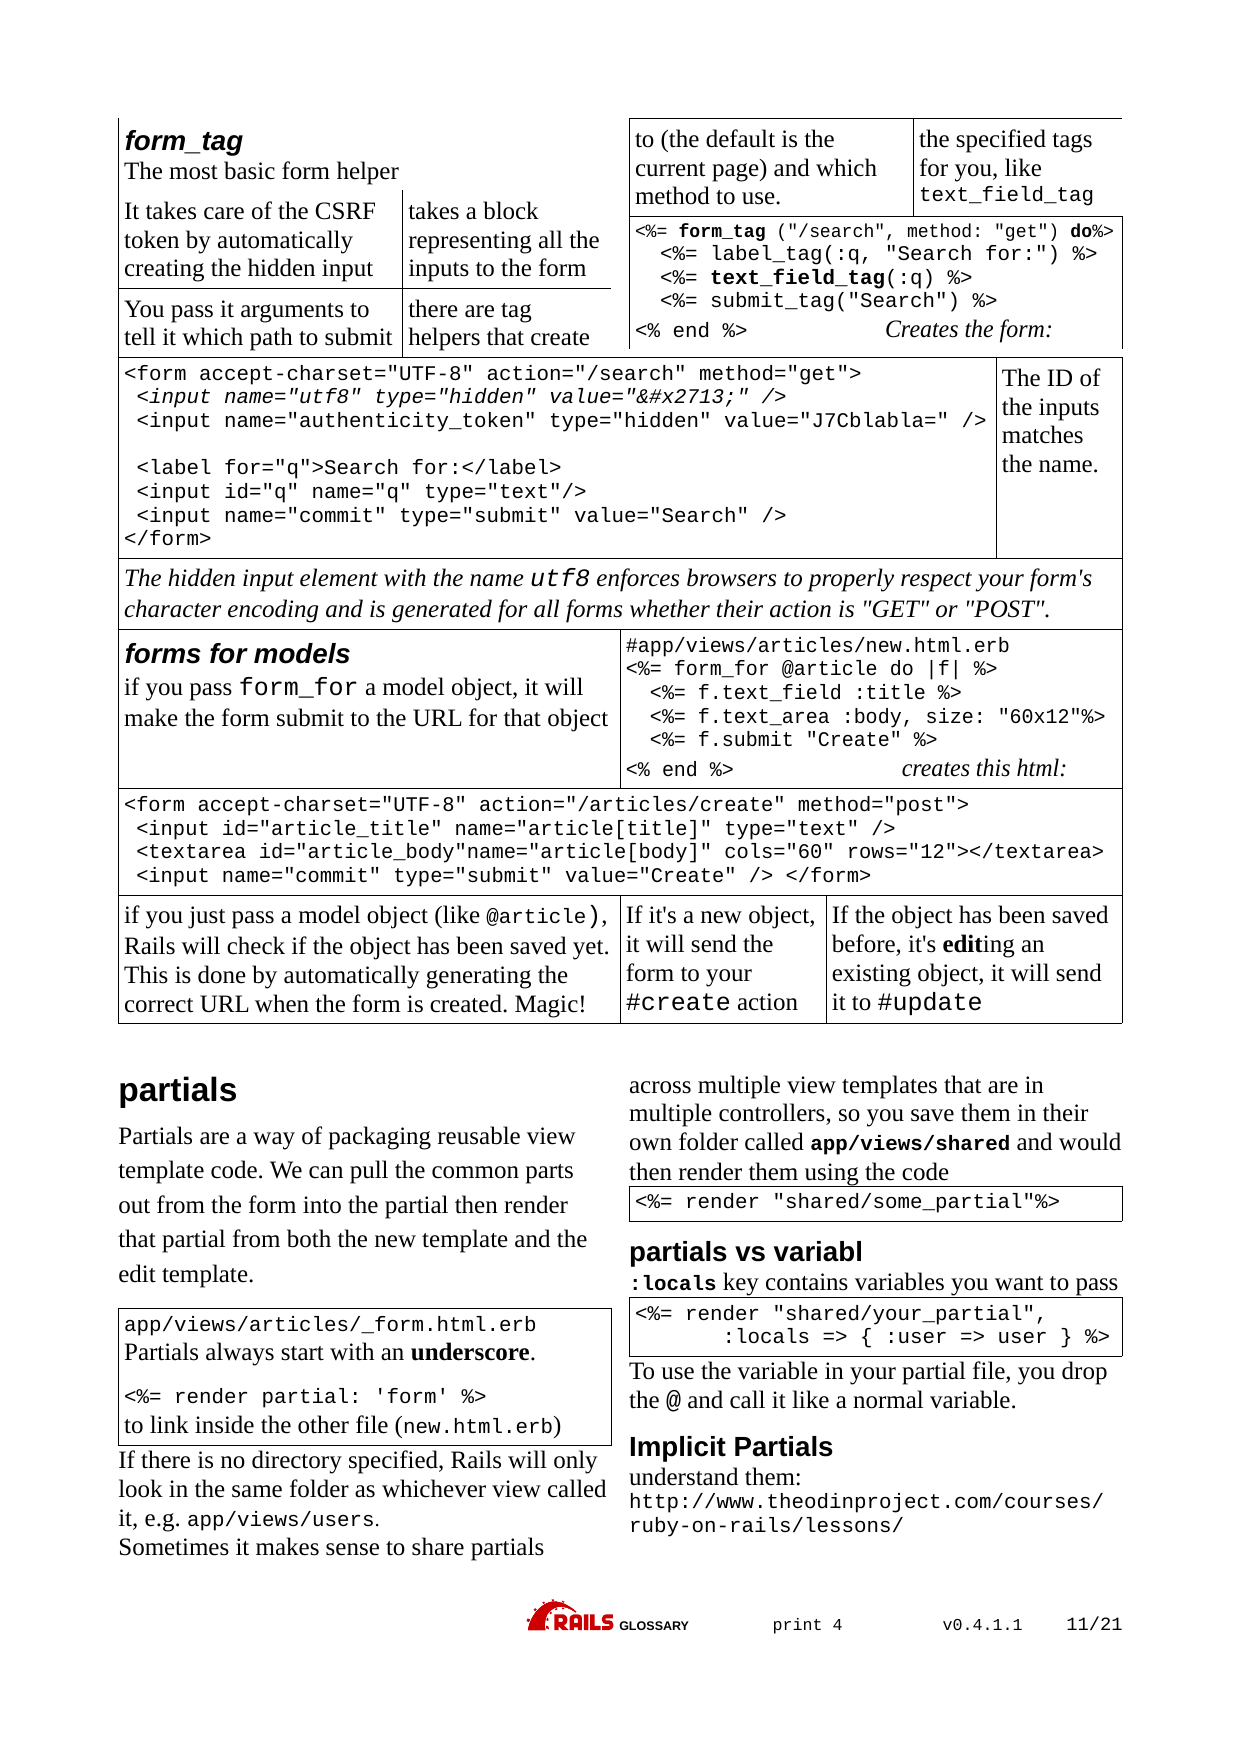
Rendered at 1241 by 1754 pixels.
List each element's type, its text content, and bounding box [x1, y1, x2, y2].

table_cell If the object has been saved before, it's editing an existing object, it will send it to #update [827, 896, 1122, 1023]
text To use the variable in your partial file, you drop the @ and call it like a normal variable. [629, 1357, 1122, 1416]
subtitle partials [118, 1070, 611, 1108]
table_cell You pass it arguments to tell it which path to submit [119, 289, 402, 357]
table_cell If it's a new object, it will send the form to your #create action [621, 896, 826, 1023]
table_header <%= render "shared/some_partial"%> [630, 1187, 1122, 1221]
table_cell <%= form_tag ("/search", method: "get") do%> <%= label_tag(:q, "Search for:") %> <%= text_field_tag(:q) %> <%= submit_tag("Search") %> <% end %> Creates the form: [630, 217, 1122, 349]
text Sometimes it makes sense to share partials [118, 1532, 611, 1561]
text If there is no directory specified, Rails will only look in the same folder as whichever view called it, e.g. app/views/users. [118, 1446, 611, 1532]
table_cell to (the default is the current page) and which method to use. [630, 119, 913, 216]
subtitle partials vs variabl [629, 1236, 1122, 1267]
text :locals key contains variables you want to pass [629, 1267, 1122, 1297]
table_cell <form accept-charset="UTF-8" action="/articles/create" method="post"> <input id="article_title" name="article[title]" type="text" /> <textarea id="article_body"name="article[body]" cols="60" rows="12"></textarea> <input name="commit" type="submit" value="Create" /> </form> [119, 789, 1122, 894]
table_header <form accept-charset="UTF-8" action="/search" method="get"> <input name="utf8" type="hidden" value="&#x2713;" /> <input name="authenticity_token" type="hidden" value="J7Cblabla=" /> <label for="q">Search for:</label> <input id="q" name="q" type="text"/> <input name="commit" type="submit" value="Search" /> </form> [119, 358, 996, 558]
text Partials are a way of packaging reusable view template code. We can pull the common parts out from the form into the partial then render that partial from both the new template and the edit template. [118, 1121, 611, 1287]
subtitle Implicit Partials [629, 1430, 1122, 1462]
table_header app/views/articles/_form.html.erb Partials always start with an underscore. <%= render partial: 'form' %> to link inside the other file (new.html.erb) [119, 1309, 611, 1445]
table_cell if you just pass a model object (like @article), Rails will check if the object has been saved yet. This is done by automatically generating the correct URL when the form is created. Magic! [119, 896, 620, 1023]
table_cell It takes care of the CSRF token by automatically creating the hidden input [119, 190, 402, 288]
text understand them: [629, 1462, 1122, 1491]
table_header forms for models if you pass form_for a model object, it will make the form submit to the URL for that object [119, 630, 620, 788]
table_cell takes a block representing all the inputs to the form [403, 190, 611, 288]
table_header form_tag The most basic form helper [119, 118, 611, 190]
table_header The ID of the inputs matches the name. [997, 358, 1122, 558]
table_cell The hidden input element with the name utf8 enforces browsers to properly respect your form's character encoding and is generated for all forms whether their action is "GET" or "POST". [119, 559, 1122, 629]
table_header #app/views/articles/new.html.erb <%= form_for @article do |f| %> <%= f.text_field :title %> <%= f.text_area :body, size: "60x12"%> <%= f.submit "Create" %> <% end %> creates this html: [621, 630, 1122, 788]
text http://www.theodinproject.com/courses/ruby-on-rails/lessons/ [629, 1491, 1122, 1538]
table_cell there are tag helpers that create [403, 289, 611, 357]
text across multiple view templates that are in multiple controllers, so you save them in their own folder called app/views/shared and would then render them using the code [629, 1070, 1122, 1186]
table_cell the specified tags for you, like text_field_tag [914, 119, 1122, 216]
table_header <%= render "shared/your_partial", :locals => { :user => user } %> [630, 1298, 1122, 1356]
